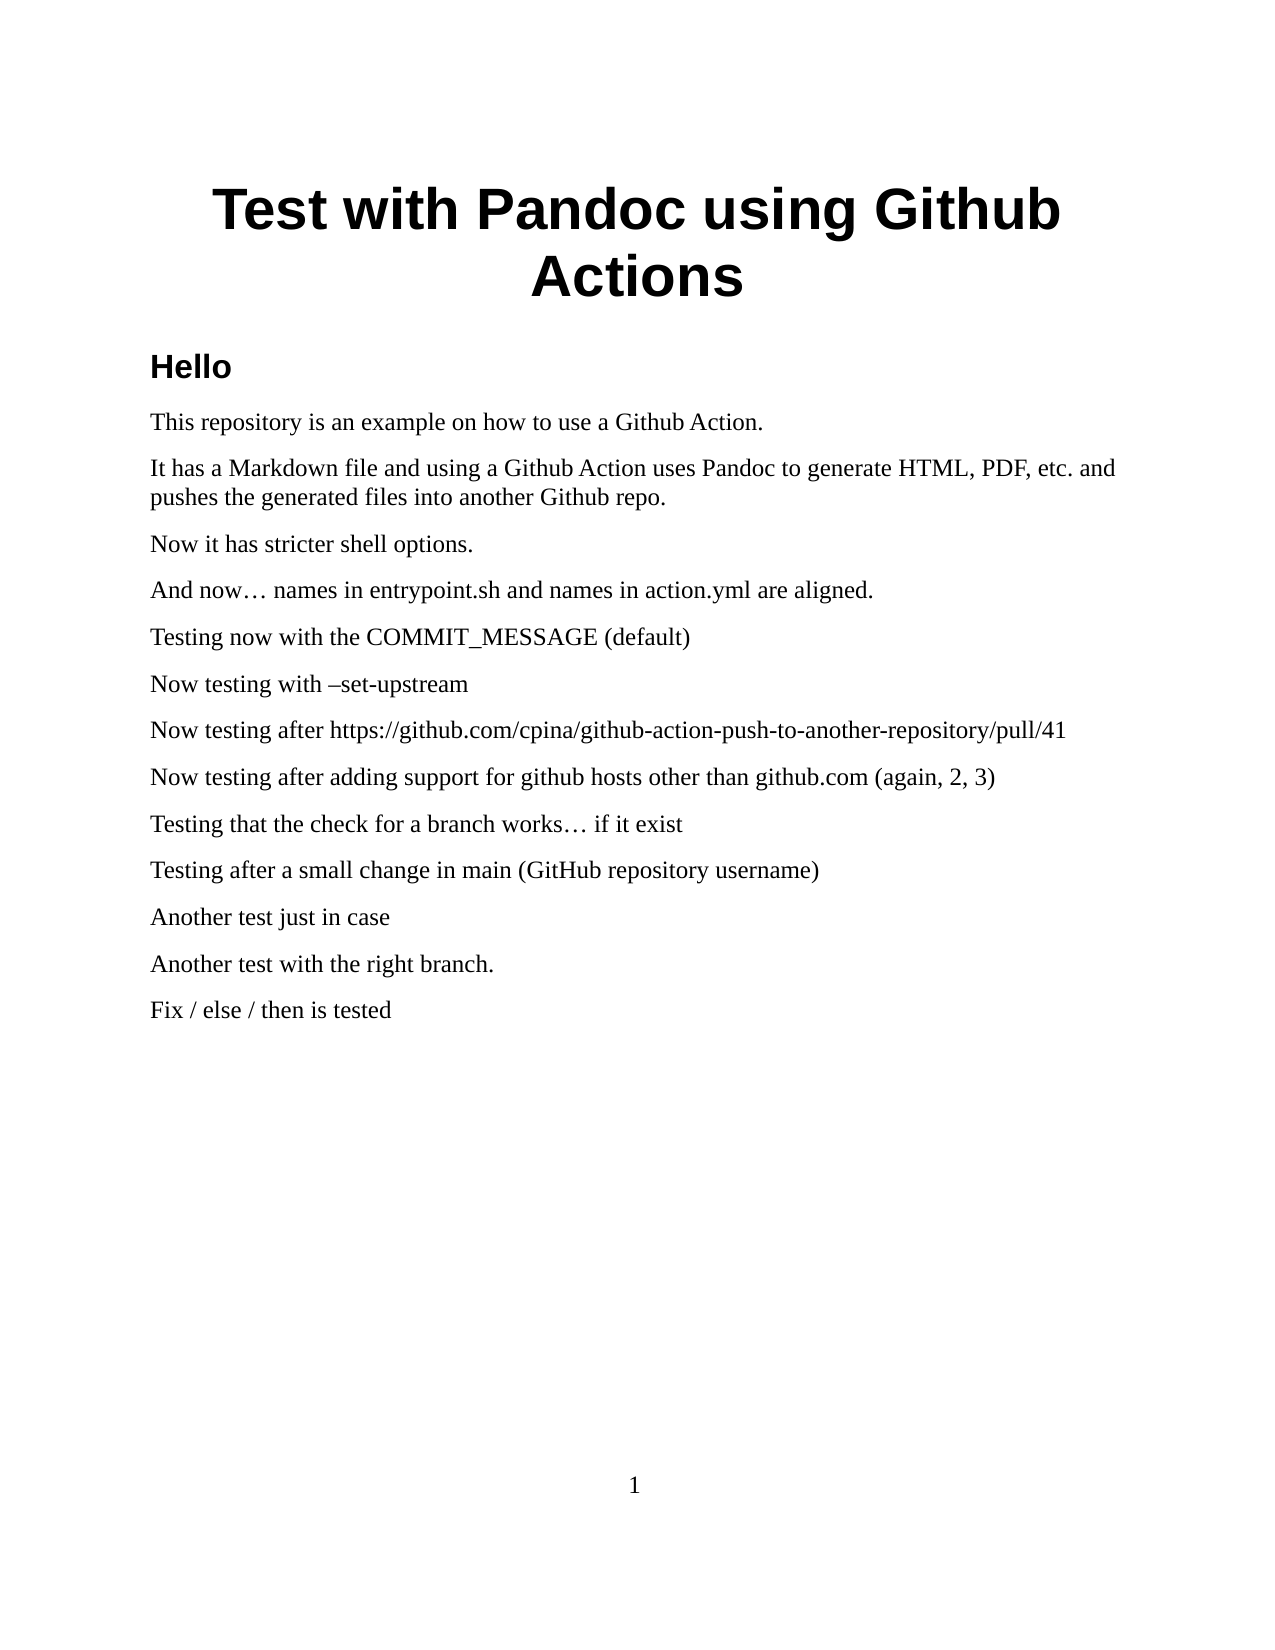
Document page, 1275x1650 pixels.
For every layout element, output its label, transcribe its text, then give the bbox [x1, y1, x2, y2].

text Fix / else / then is tested [150, 996, 1125, 1024]
subtitle Hello [150, 347, 1125, 385]
text Another test just in case [150, 902, 1125, 931]
text Another test with the right branch. [150, 949, 1125, 978]
text Testing now with the COMMIT_MESSAGE (default) [150, 622, 1125, 651]
text Now it has stricter shell options. [150, 529, 1125, 558]
text Now testing with –set-upstream [150, 669, 1125, 698]
text Testing that the check for a branch works… if it exist [150, 809, 1125, 838]
text This repository is an example on how to use a Github Action. [150, 407, 1125, 436]
text Testing after a small change in main (GitHub repository username) [150, 856, 1125, 884]
title Test with Pandoc using Github Actions [150, 175, 1125, 309]
text Now testing after https://github.com/cpina/github-action-push-to-another-repository/pull/41 [150, 716, 1125, 744]
text Now testing after adding support for github hosts other than github.com (again, 2, 3) [150, 762, 1125, 791]
text It has a Markdown file and using a Github Action uses Pandoc to generate HTML, PDF, etc. and pushes the generated files into another Github repo. [150, 453, 1125, 511]
text And now… names in entrypoint.sh and names in action.yml are aligned. [150, 576, 1125, 604]
